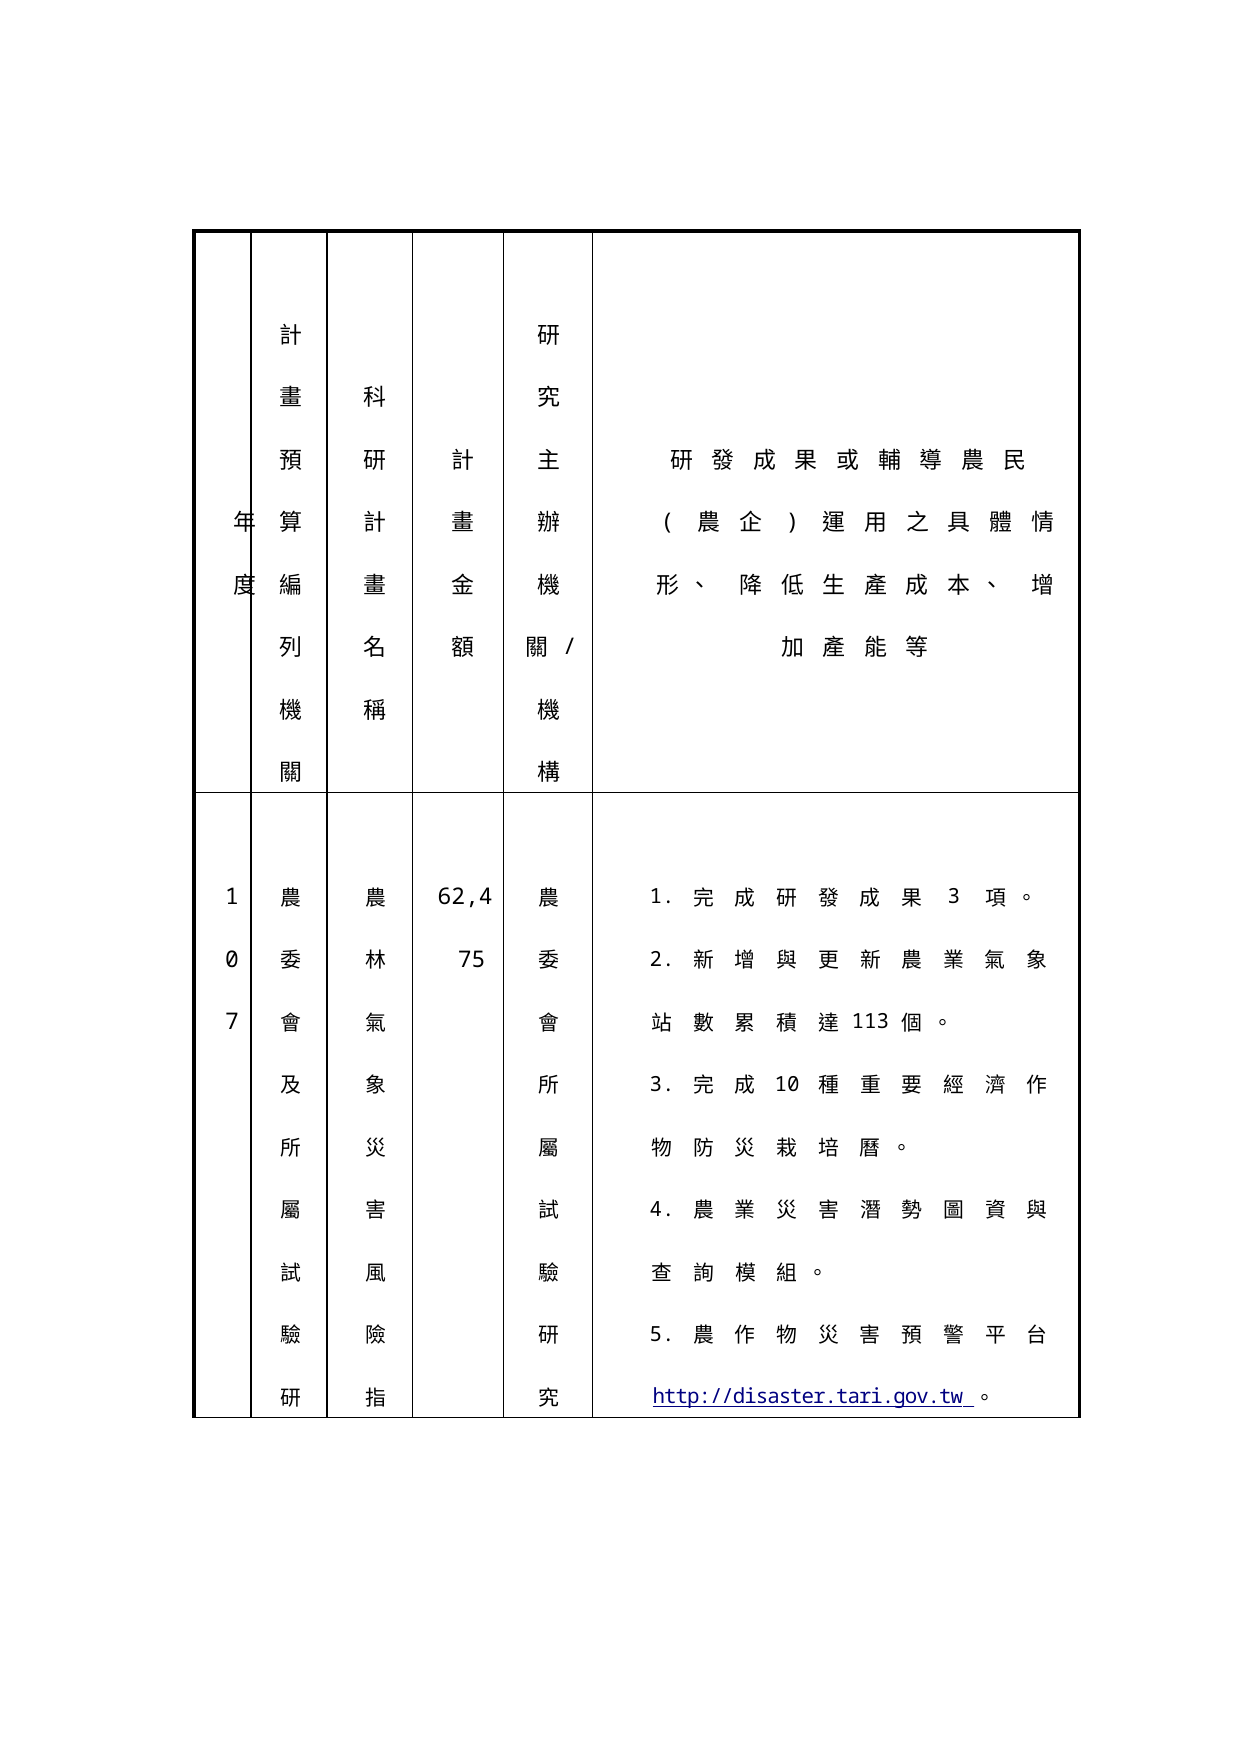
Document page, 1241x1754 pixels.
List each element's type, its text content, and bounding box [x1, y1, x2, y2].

table_header 科研計畫名稱 [328, 233, 412, 792]
table_header 計畫 金額 [413, 233, 503, 792]
table_cell 農委會及所屬試驗研 [252, 793, 326, 1417]
table_header 年度 [196, 233, 250, 792]
table_cell 62,475 [413, 793, 503, 1417]
table_cell 107 [196, 793, 250, 1417]
table_cell 農委會所屬試驗研究 [504, 793, 592, 1417]
table_cell 1.完成研發成果3項。 2.新增與更新農業氣象站數累積達113個。 3.完成10種重要經濟作物防災栽培曆。 4.農業災害潛勢圖資與查詢模組。 5.農作物災害預警平台http://disaster.tari.gov.tw。 [593, 793, 1078, 1417]
table_header 研究主辦機關/機構 [504, 233, 592, 792]
table_cell 農林氣象災害風險指 [328, 793, 412, 1417]
table_header 研發成果或輔導農民(農企)運用之具體情形、降低生產成本、增加產能等 [593, 233, 1078, 792]
table_header 計畫預算編列機關 [252, 233, 326, 792]
